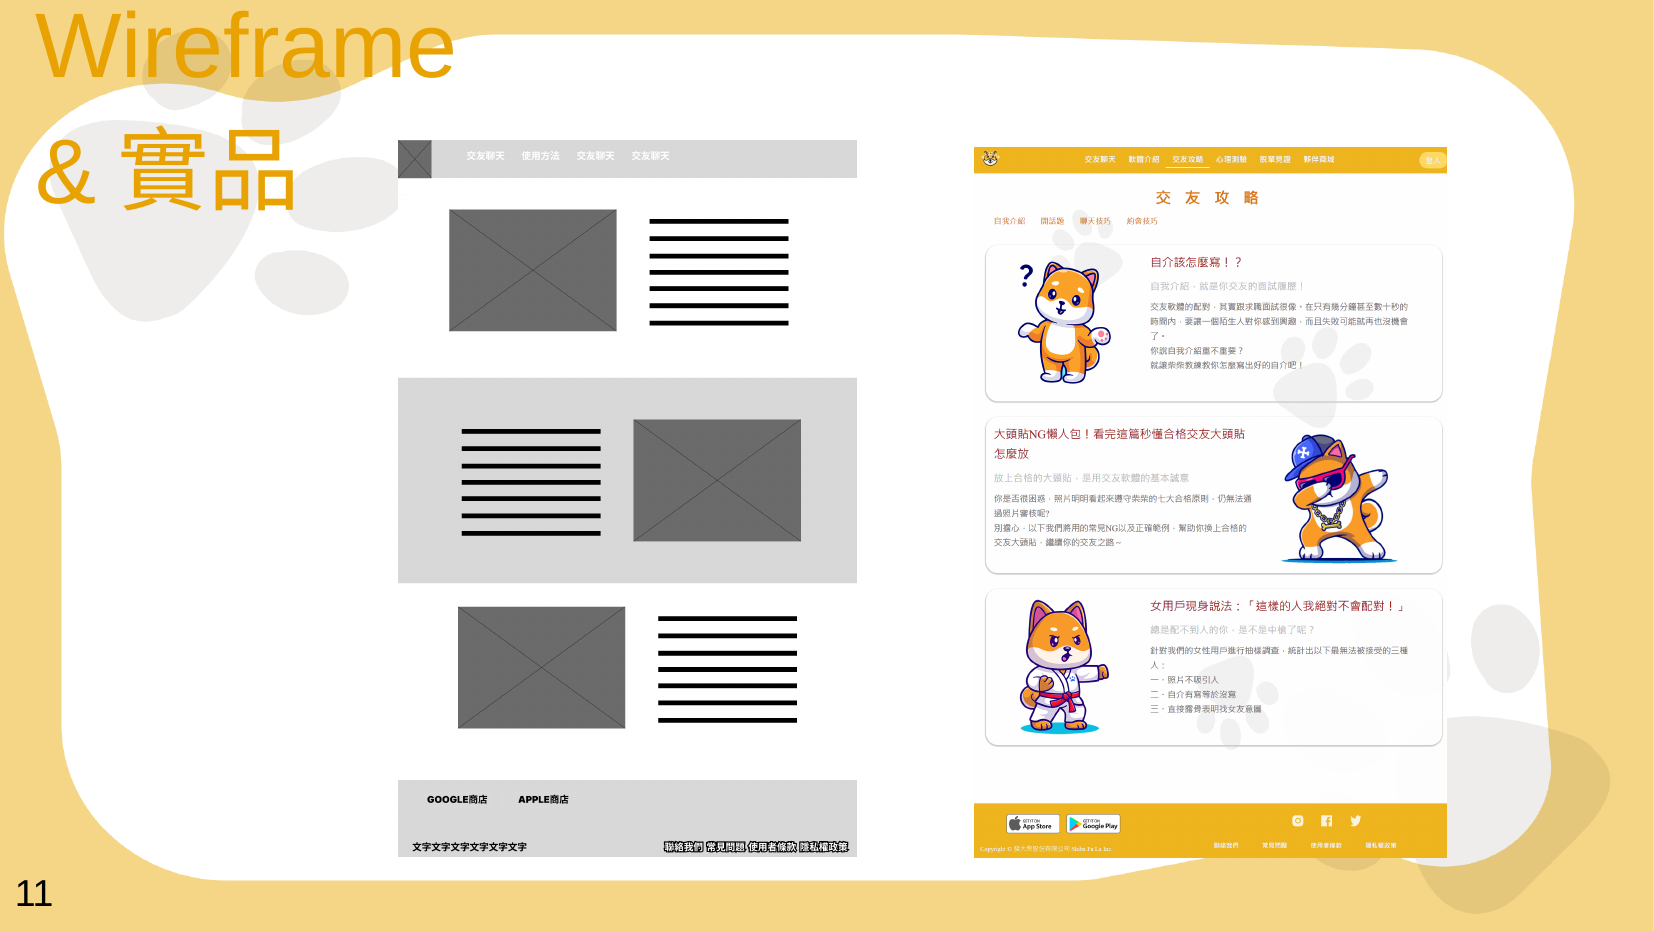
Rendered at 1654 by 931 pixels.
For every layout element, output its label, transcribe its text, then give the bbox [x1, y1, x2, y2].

picture [0, 0, 1654, 931]
title Wireframe &實品 [0, 0, 597, 225]
text_box [0, 865, 460, 931]
